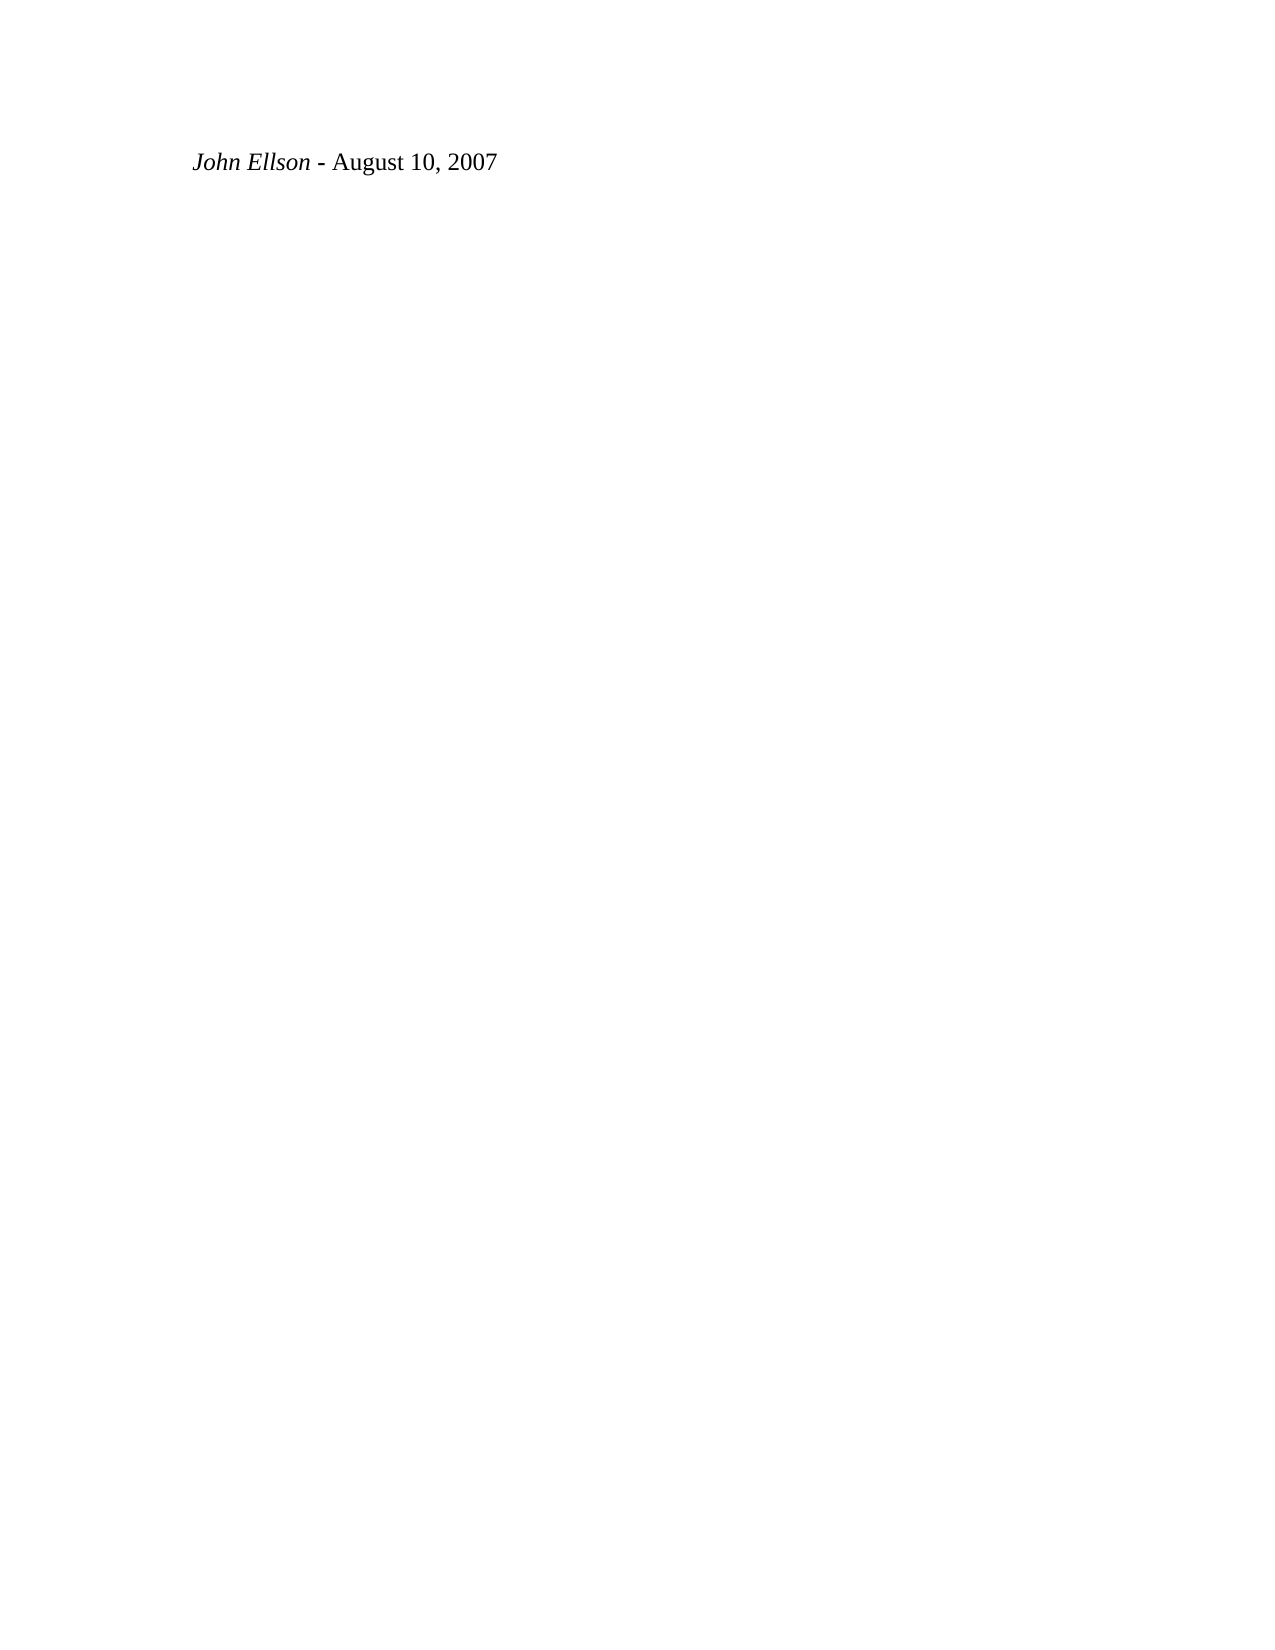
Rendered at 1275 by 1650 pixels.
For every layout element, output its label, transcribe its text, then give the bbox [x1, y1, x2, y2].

text John Ellson - August 10, 2007 [118, 147, 1157, 176]
